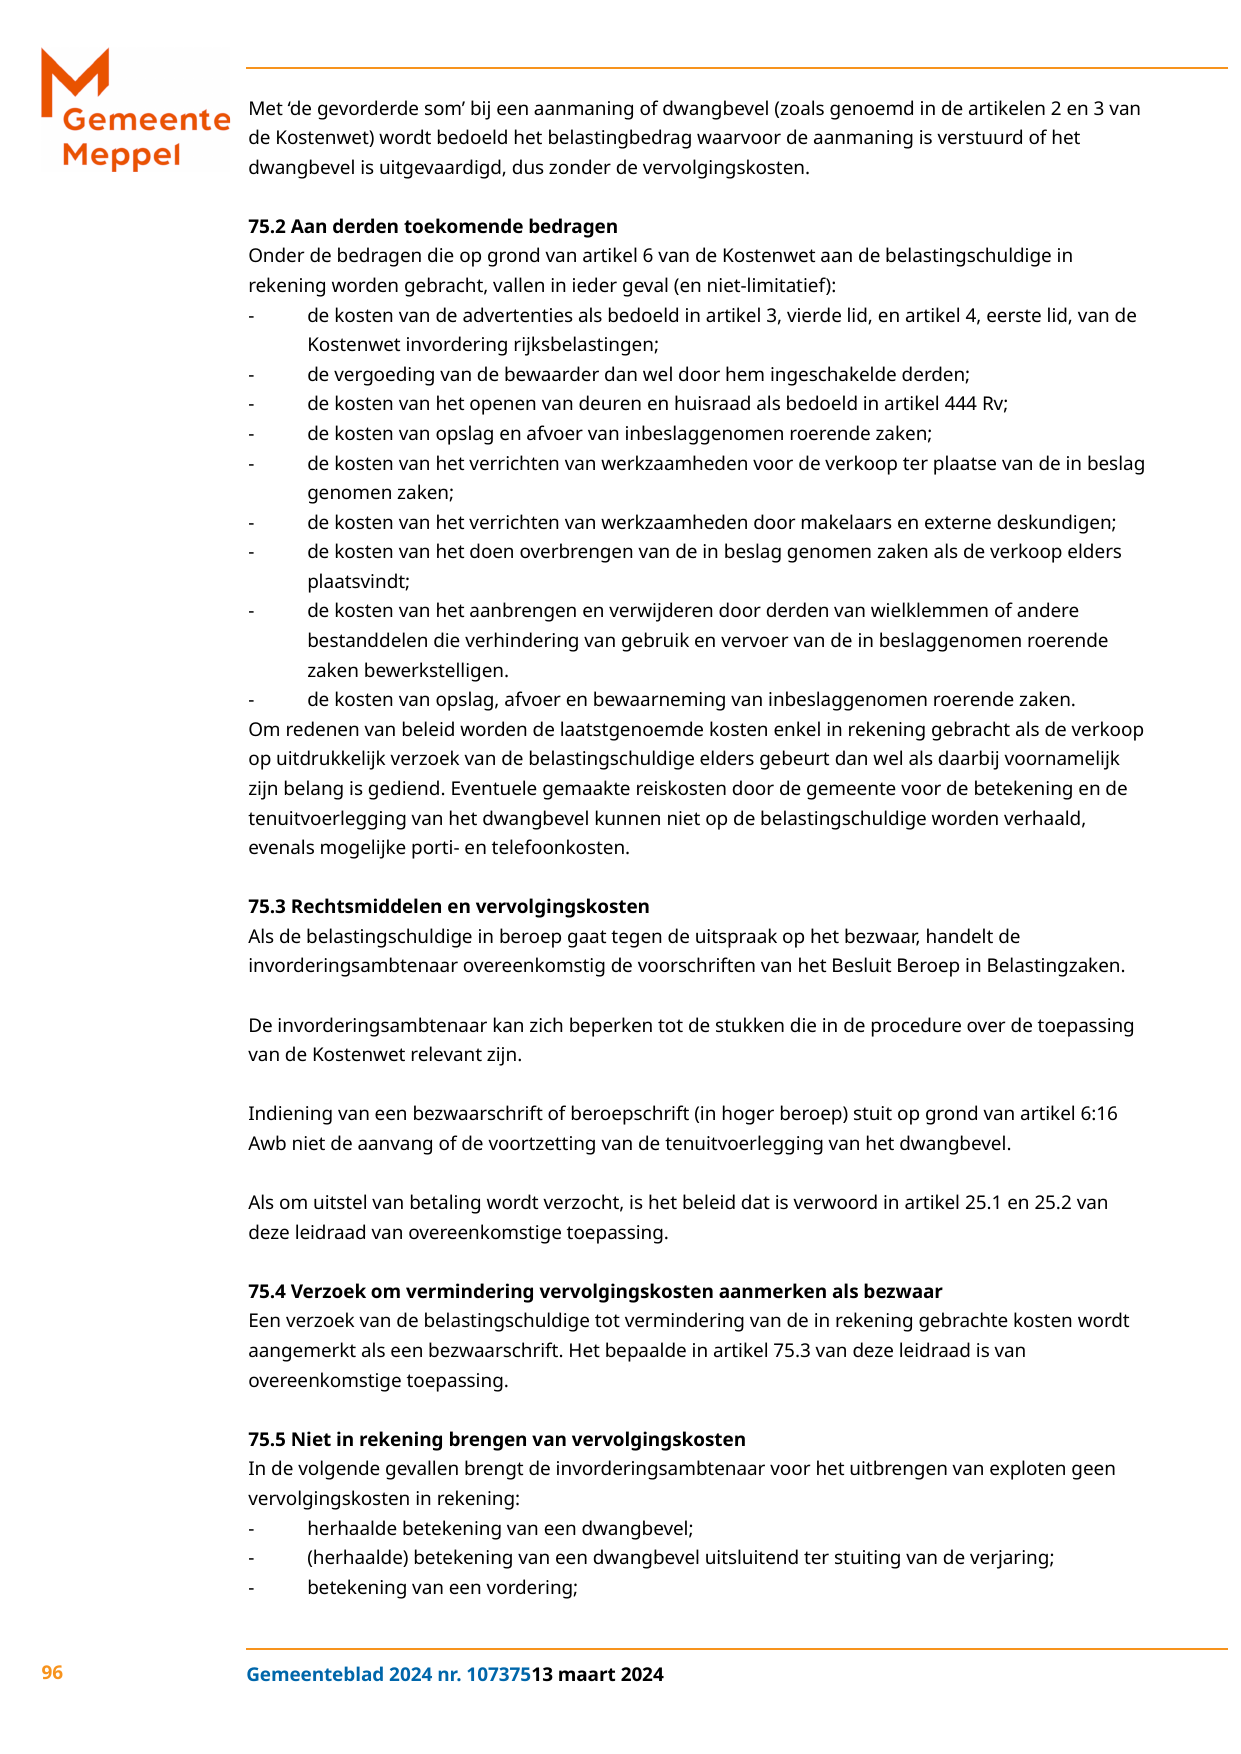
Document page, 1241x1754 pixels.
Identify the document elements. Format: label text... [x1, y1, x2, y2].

text Als de belastingschuldige in beroep gaat tegen de uitspraak op het bezwaar, handelt de invorderingsambtenaar overeenkomstig de voorschriften van het Besluit Beroep in Belastingzaken. [248, 923, 1152, 978]
text 75.4 Verzoek om vermindering vervolgingskosten aanmerken als bezwaar [248, 1278, 1152, 1304]
text Met ‘de gevorderde som’ bij een aanmaning of dwangbevel (zoals genoemd in de artikelen 2 en 3 van de Kostenwet) wordt bedoeld het belastingbedrag waarvoor de aanmaning is verstuurd of het dwangbevel is uitgevaardigd, dus zonder de vervolgingskosten. [248, 95, 1152, 180]
text Een verzoek van de belastingschuldige tot vermindering van de in rekening gebrachte kosten wordt aangemerkt als een bezwaarschrift. Het bepaalde in artikel 75.3 van deze leidraad is van overeenkomstige toepassing. [248, 1308, 1152, 1393]
list de kosten van opslag en afvoer van inbeslaggenomen roerende zaken; [248, 420, 1152, 446]
text Indiening van een bezwaarschrift of beroepschrift (in hoger beroep) stuit op grond van artikel 6:16 Awb niet de aanvang of de voortzetting van de tenuitvoerlegging van het dwangbevel. [248, 1101, 1152, 1156]
text Onder de bedragen die op grond van artikel 6 van de Kostenwet aan de belastingschuldige in rekening worden gebracht, vallen in ieder geval (en niet-limitatief): [248, 243, 1152, 298]
list de kosten van het aanbrengen en verwijderen door derden van wielklemmen of andere bestanddelen die verhindering van gebruik en vervoer van de in beslaggenomen roerende zaken bewerkstelligen. [248, 598, 1152, 683]
list de kosten van opslag, afvoer en bewaarneming van inbeslaggenomen roerende zaken. [248, 686, 1152, 712]
list de kosten van het verrichten van werkzaamheden door makelaars en externe deskundigen; [248, 509, 1152, 535]
list (herhaalde) betekening van een dwangbevel uitsluitend ter stuiting van de verjaring; [248, 1544, 1152, 1570]
list de kosten van het verrichten van werkzaamheden voor de verkoop ter plaatse van de in beslag genomen zaken; [248, 450, 1152, 505]
text 75.5 Niet in rekening brengen van vervolgingskosten [248, 1426, 1152, 1452]
text Om redenen van beleid worden de laatstgenoemde kosten enkel in rekening gebracht als de verkoop op uitdrukkelijk verzoek van de belastingschuldige elders gebeurt dan wel als daarbij voornamelijk zijn belang is gediend. Eventuele gemaakte reiskosten door de gemeente voor de betekening en de tenuitvoerlegging van het dwangbevel kunnen niet op de belastingschuldige worden verhaald, evenals mogelijke porti- en telefoonkosten. [248, 716, 1152, 860]
text De invorderingsambtenaar kan zich beperken tot de stukken die in de procedure over de toepassing van de Kostenwet relevant zijn. [248, 1012, 1152, 1067]
text In de volgende gevallen brengt de invorderingsambtenaar voor het uitbrengen van exploten geen vervolgingskosten in rekening: [248, 1456, 1152, 1511]
text 75.3 Rechtsmiddelen en vervolgingskosten [248, 893, 1152, 919]
list de kosten van het openen van deuren en huisraad als bedoeld in artikel 444 Rv; [248, 391, 1152, 416]
text 75.2 Aan derden toekomende bedragen [248, 213, 1152, 239]
list de vergoeding van de bewaarder dan wel door hem ingeschakelde derden; [248, 361, 1152, 387]
list herhaalde betekening van een dwangbevel; [248, 1515, 1152, 1541]
list de kosten van de advertenties als bedoeld in artikel 3, vierde lid, en artikel 4, eerste lid, van de Kostenwet invordering rijksbelastingen; [248, 302, 1152, 357]
text Als om uitstel van betaling wordt verzocht, is het beleid dat is verwoord in artikel 25.1 en 25.2 van deze leidraad van overeenkomstige toepassing. [248, 1189, 1152, 1245]
picture [41, 47, 231, 172]
list de kosten van het doen overbrengen van de in beslag genomen zaken als de verkoop elders plaatsvindt; [248, 538, 1152, 594]
list betekening van een vordering; [248, 1574, 1152, 1600]
